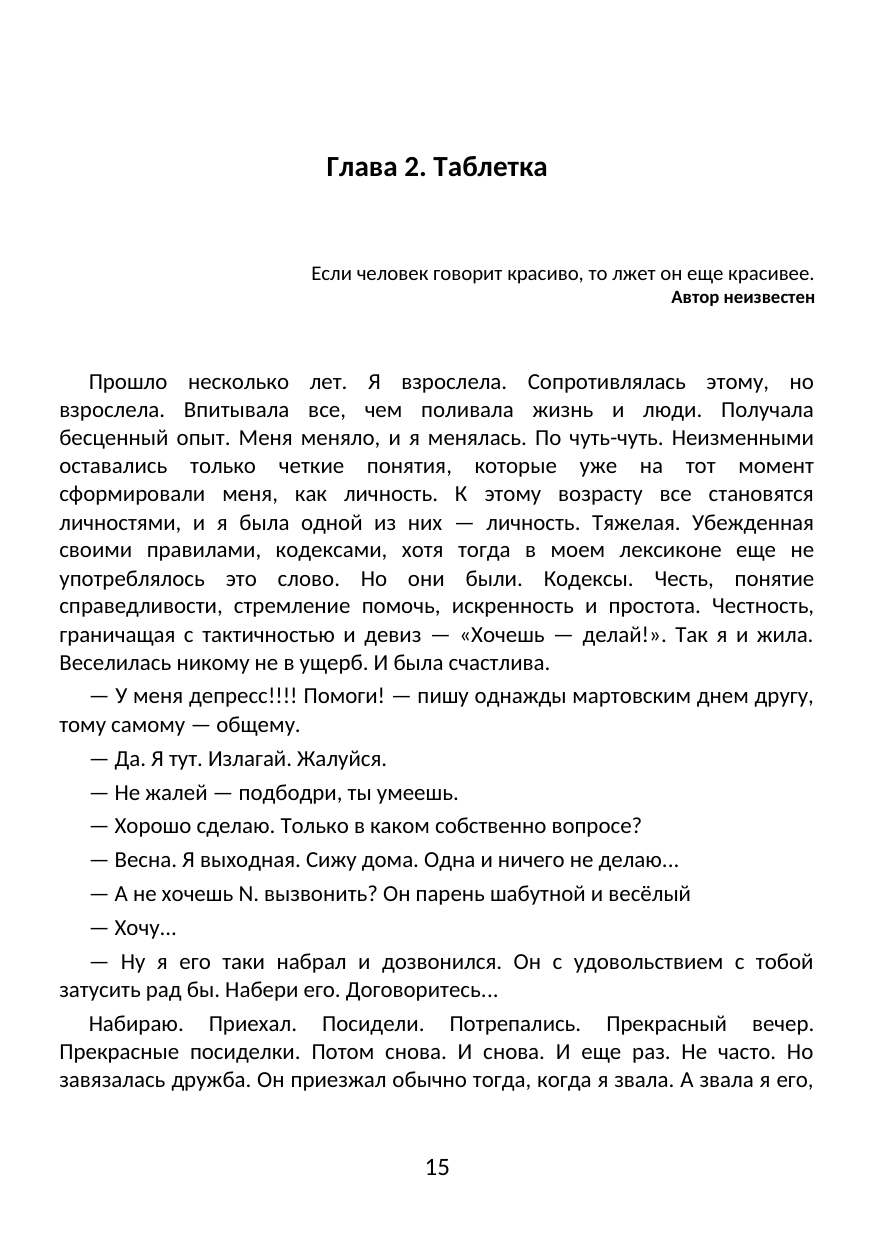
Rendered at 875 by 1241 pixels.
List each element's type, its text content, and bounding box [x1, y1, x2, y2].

text — А не хочешь N. вызвонить? Он парень шабутной и весёлый [59, 879, 815, 907]
subtitle Глава 2. Таблетка [59, 148, 815, 183]
text Если человек говорит красиво, то лжет он еще красивее. [59, 260, 815, 286]
text — Да. Я тут. Излагай. Жалуйся. [59, 744, 815, 772]
text — Не жалей — подбодри, ты умеешь. [59, 778, 815, 806]
text — Хорошо сделаю. Только в каком собственно вопросе? [59, 812, 815, 839]
text — Ну я его таки набрал и дозвонился. Он с удовольствием с тобой затусить рад бы. Набери его. Договоритесь... [59, 947, 815, 1003]
text Набираю. Приехал. Посидели. Потрепались. Прекрасный вечер. Прекрасные посиделки. Потом снова. И снова. И еще раз. Не часто. Но завязалась дружба. Он приезжал обычно тогда, когда я звала. А звала я его, [59, 1009, 815, 1093]
text Автор неизвестен [236, 286, 815, 308]
text — Хочу... [59, 913, 815, 941]
text Прошло несколько лет. Я взрослела. Сопротивлялась этому, но взрослела. Впитывала все, чем поливала жизнь и люди. Получала бесценный опыт. Меня меняло, и я менялась. По чуть-чуть. Неизменными оставались только четкие понятия, которые уже на тот момент сформировали меня, как личность. К этому возрасту все становятся личностями, и я была одной из них — личность. Тяжелая. Убежденная своими правилами, кодексами, хотя тогда в моем лексиконе еще не употреблялось это слово. Но они были. Кодексы. Честь, понятие справедливости, стремление помочь, искренность и простота. Честность, граничащая с тактичностью и девиз — «Хочешь — делай!». Так я и жила. Веселилась никому не в ущерб. И была счастлива. [59, 367, 815, 676]
text — Весна. Я выходная. Сижу дома. Одна и ничего не делаю... [59, 846, 815, 873]
text — У меня депресс!!!! Помоги! — пишу однажды мартовским днем другу, тому самому — общему. [59, 682, 815, 738]
